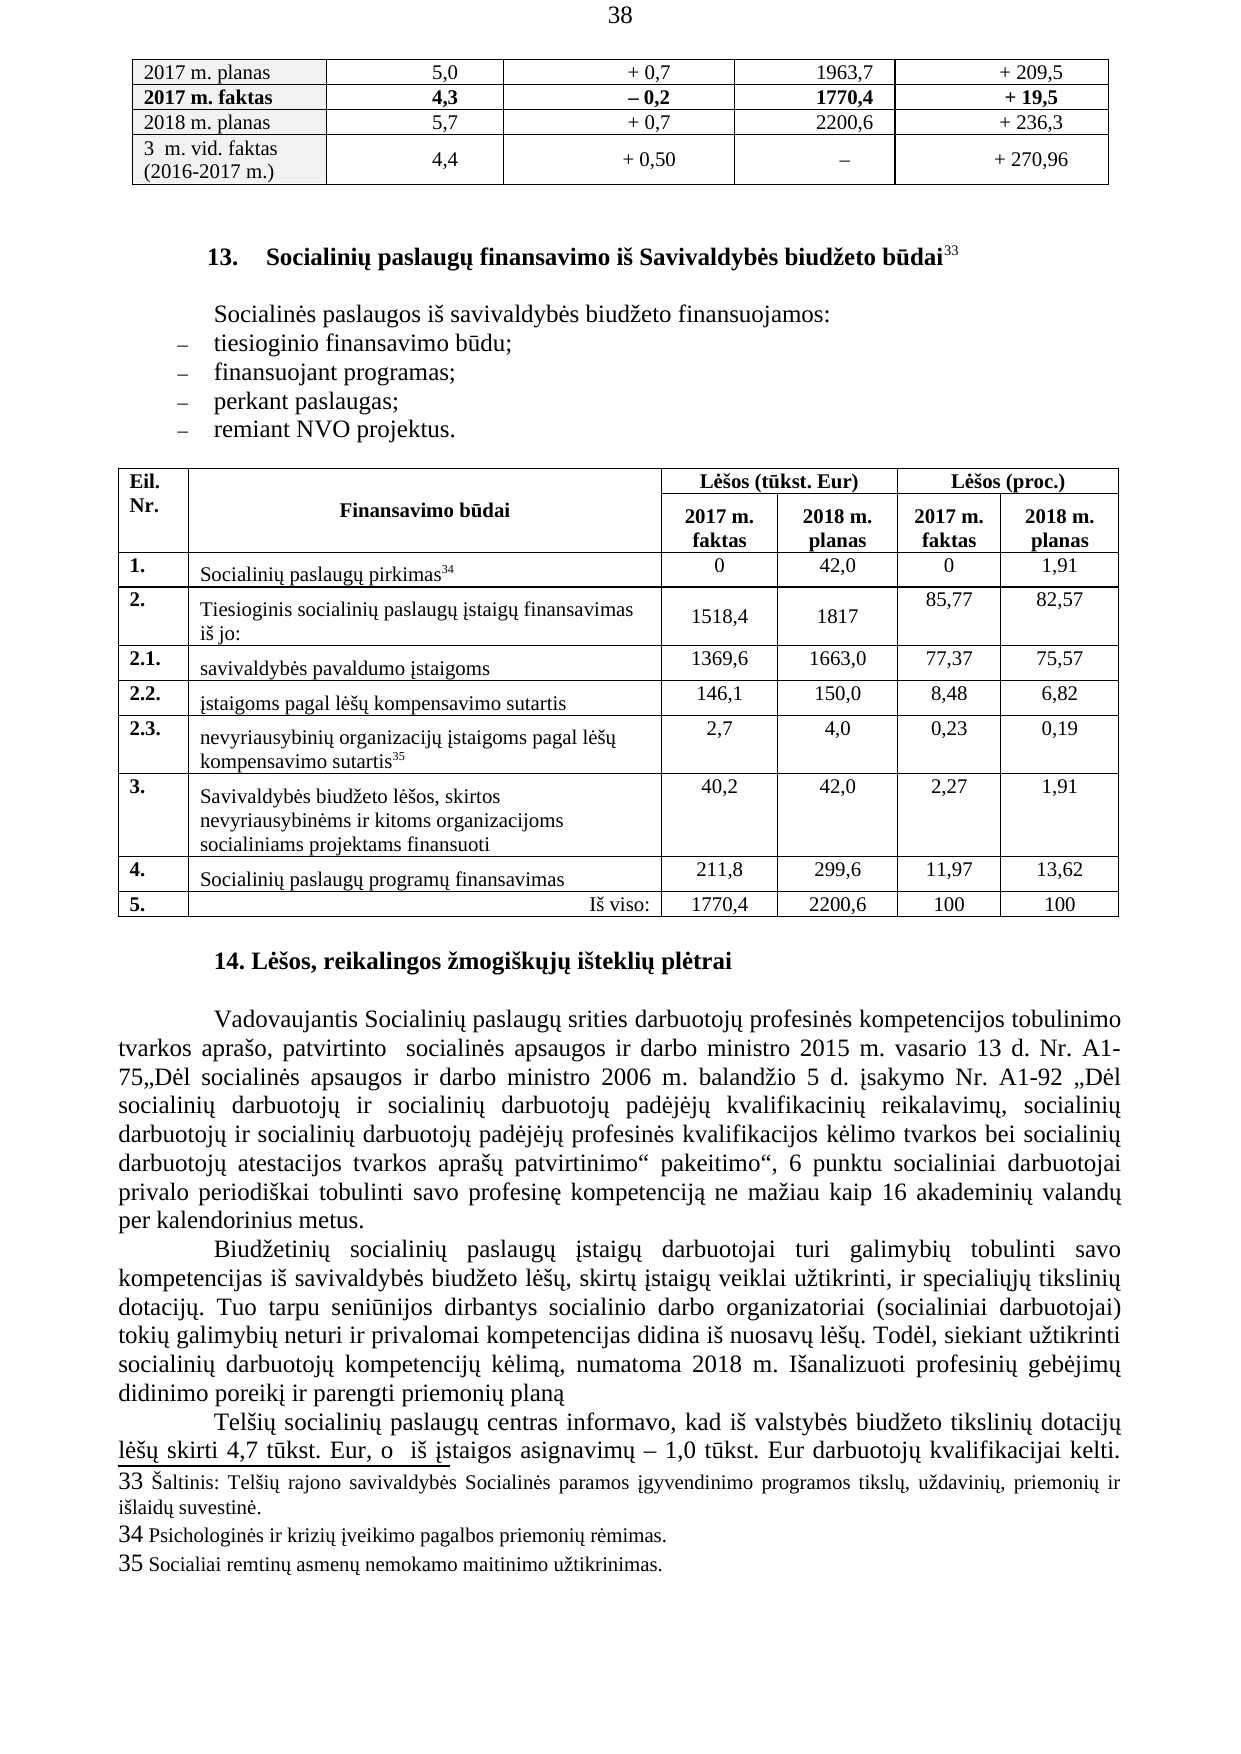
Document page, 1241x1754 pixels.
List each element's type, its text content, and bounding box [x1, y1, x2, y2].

table_cell 75,57 [1001, 646, 1118, 680]
table_cell 1963,7 [735, 60, 894, 84]
table_cell 0,23 [898, 716, 1000, 773]
table_cell 1770,4 [735, 85, 894, 109]
table_cell 1369,6 [662, 646, 777, 680]
table_cell 0 [662, 553, 777, 586]
table_cell 6,82 [1001, 681, 1118, 714]
table_cell + 19,5 [896, 85, 1108, 109]
table_cell 2200,6 [778, 892, 897, 916]
table_cell įstaigoms pagal lėšų kompensavimo sutartis [189, 681, 661, 714]
text Šaltinis: Telšių rajono savivaldybės Socialinės paramos įgyvendinimo programos tikslų, uždavinių, priemonių ir išlaidų suvestinė. [118, 1466, 1122, 1519]
table_cell 2.1. [119, 646, 188, 680]
table_cell 2200,6 [735, 110, 894, 134]
table_cell 2018 m. planas [778, 494, 897, 552]
table_cell 13,62 [1001, 857, 1118, 891]
table_header Lėšos (proc.) [898, 469, 1118, 493]
text – perkant paslaugas; [177, 386, 1122, 414]
table_cell 40,2 [662, 774, 777, 856]
table_cell 100 [1001, 892, 1118, 916]
table_cell 5,7 [327, 110, 503, 134]
table_cell Iš viso: [189, 892, 661, 916]
table_header Lėšos (tūkst. Eur) [662, 469, 897, 493]
table_cell 11,97 [898, 857, 1000, 891]
text – tiesioginio finansavimo būdu; [177, 328, 1122, 357]
text 14. Lėšos, reikalingos žmogiškųjų išteklių plėtrai [118, 946, 1122, 975]
table_cell 2017 m. faktas [662, 494, 777, 552]
table_cell 299,6 [778, 857, 897, 891]
table_cell 2018 m. planas [133, 110, 326, 134]
table_cell Tiesioginis socialinių paslaugų įstaigų finansavimas iš jo: [189, 588, 661, 645]
table_cell + 0,50 [504, 135, 734, 183]
table_cell – 0,2 [504, 85, 734, 109]
table_cell 3. [119, 774, 188, 856]
table_cell 42,0 [778, 774, 897, 856]
table_cell + 270,96 [896, 135, 1108, 183]
table_cell 146,1 [662, 681, 777, 714]
table_header Finansavimo būdai [189, 469, 661, 552]
table_cell 82,57 [1001, 588, 1118, 645]
table_cell 5. [119, 892, 188, 916]
table_cell 1663,0 [778, 646, 897, 680]
table_cell 8,48 [898, 681, 1000, 714]
text – remiant NVO projektus. [156, 414, 1122, 444]
table_cell – [735, 135, 894, 183]
table_cell 1,91 [1001, 774, 1118, 856]
table_cell 4,3 [327, 85, 503, 109]
table_cell + 0,7 [504, 60, 734, 84]
table_cell 2. [119, 588, 188, 645]
table_cell + 236,3 [896, 110, 1108, 134]
table_cell 4,4 [327, 135, 503, 183]
table_cell savivaldybės pavaldumo įstaigoms [189, 646, 661, 680]
table_cell 2017 m. planas [133, 60, 326, 84]
table_cell 5,0 [327, 60, 503, 84]
table_cell 2017 m. faktas [898, 494, 1000, 552]
table_cell 85,77 [898, 588, 1000, 645]
text – finansuojant programas; [177, 357, 1122, 386]
table_cell Socialinių paslaugų pirkimas [189, 553, 661, 586]
table_cell nevyriausybinių organizacijų įstaigoms pagal lėšų kompensavimo sutartis [189, 716, 661, 773]
table_cell 2018 m. planas [1001, 494, 1118, 552]
table_cell + 0,7 [504, 110, 734, 134]
table_cell 0 [898, 553, 1000, 586]
table_cell 3 m. vid. faktas (2016-2017 m.) [133, 135, 326, 183]
text Socialinės paslaugos iš savivaldybės biudžeto finansuojamos: [118, 299, 1122, 328]
table_cell 1518,4 [662, 588, 777, 645]
table_header Eil. Nr. [119, 469, 188, 552]
table_cell 0,19 [1001, 716, 1118, 773]
table_cell 1770,4 [662, 892, 777, 916]
table_cell 100 [898, 892, 1000, 916]
table_cell 1817 [778, 588, 897, 645]
table_cell 42,0 [778, 553, 897, 586]
table_cell + 209,5 [896, 60, 1108, 84]
table_cell 4. [119, 857, 188, 891]
table_cell 2,7 [662, 716, 777, 773]
table_cell 2017 m. faktas [133, 85, 326, 109]
table_cell 211,8 [662, 857, 777, 891]
table_cell 4,0 [778, 716, 897, 773]
text 13. Socialinių paslaugų finansavimo iš Savivaldybės biudžeto būdai [207, 242, 1122, 271]
table_cell Socialinių paslaugų programų finansavimas [189, 857, 661, 891]
table_cell 1. [119, 553, 188, 586]
text Biudžetinių socialinių paslaugų įstaigų darbuotojai turi galimybių tobulinti savo kompetencijas iš savivaldybės biudžeto lėšų, skirtų įstaigų veiklai užtikrinti, ir specialiųjų tikslinių dotacijų. Tuo tarpu seniūnijos dirbantys socialinio darbo organizatoriai (socialiniai darbuotojai) tokių galimybių neturi ir privalomai kompetencijas didina iš nuosavų lėšų. Todėl, siekiant užtikrinti socialinių darbuotojų kompetencijų kėlimą, numatoma 2018 m. Išanalizuoti profesinių gebėjimų didinimo poreikį ir parengti priemonių planą [118, 1234, 1122, 1407]
table_cell 77,37 [898, 646, 1000, 680]
text Vadovaujantis Socialinių paslaugų srities darbuotojų profesinės kompetencijos tobulinimo tvarkos aprašo, patvirtinto socialinės apsaugos ir darbo ministro 2015 m. vasario 13 d. Nr. A1-75„Dėl socialinės apsaugos ir darbo ministro 2006 m. balandžio 5 d. įsakymo Nr. A1-92 „Dėl socialinių darbuotojų ir socialinių darbuotojų padėjėjų kvalifikacinių reikalavimų, socialinių darbuotojų ir socialinių darbuotojų padėjėjų profesinės kvalifikacijos kėlimo tvarkos bei socialinių darbuotojų atestacijos tvarkos aprašų patvirtinimo“ pakeitimo“, 6 punktu socialiniai darbuotojai privalo periodiškai tobulinti savo profesinę kompetenciją ne mažiau kaip 16 akademinių valandų per kalendorinius metus. [118, 1004, 1122, 1234]
table_cell 2.2. [119, 681, 188, 714]
table_cell 2.3. [119, 716, 188, 773]
table_cell Savivaldybės biudžeto lėšos, skirtos nevyriausybinėms ir kitoms organizacijoms socialiniams projektams finansuoti [189, 774, 661, 856]
table_cell 1,91 [1001, 553, 1118, 586]
table_cell 150,0 [778, 681, 897, 714]
table_cell 2,27 [898, 774, 1000, 856]
text Telšių socialinių paslaugų centras informavo, kad iš valstybės biudžeto tikslinių dotacijų lėšų skirti 4,7 tūkst. Eur, o iš įstaigos asignavimų – 1,0 tūkst. Eur darbuotojų kvalifikacijai kelti. [118, 1407, 1122, 1464]
